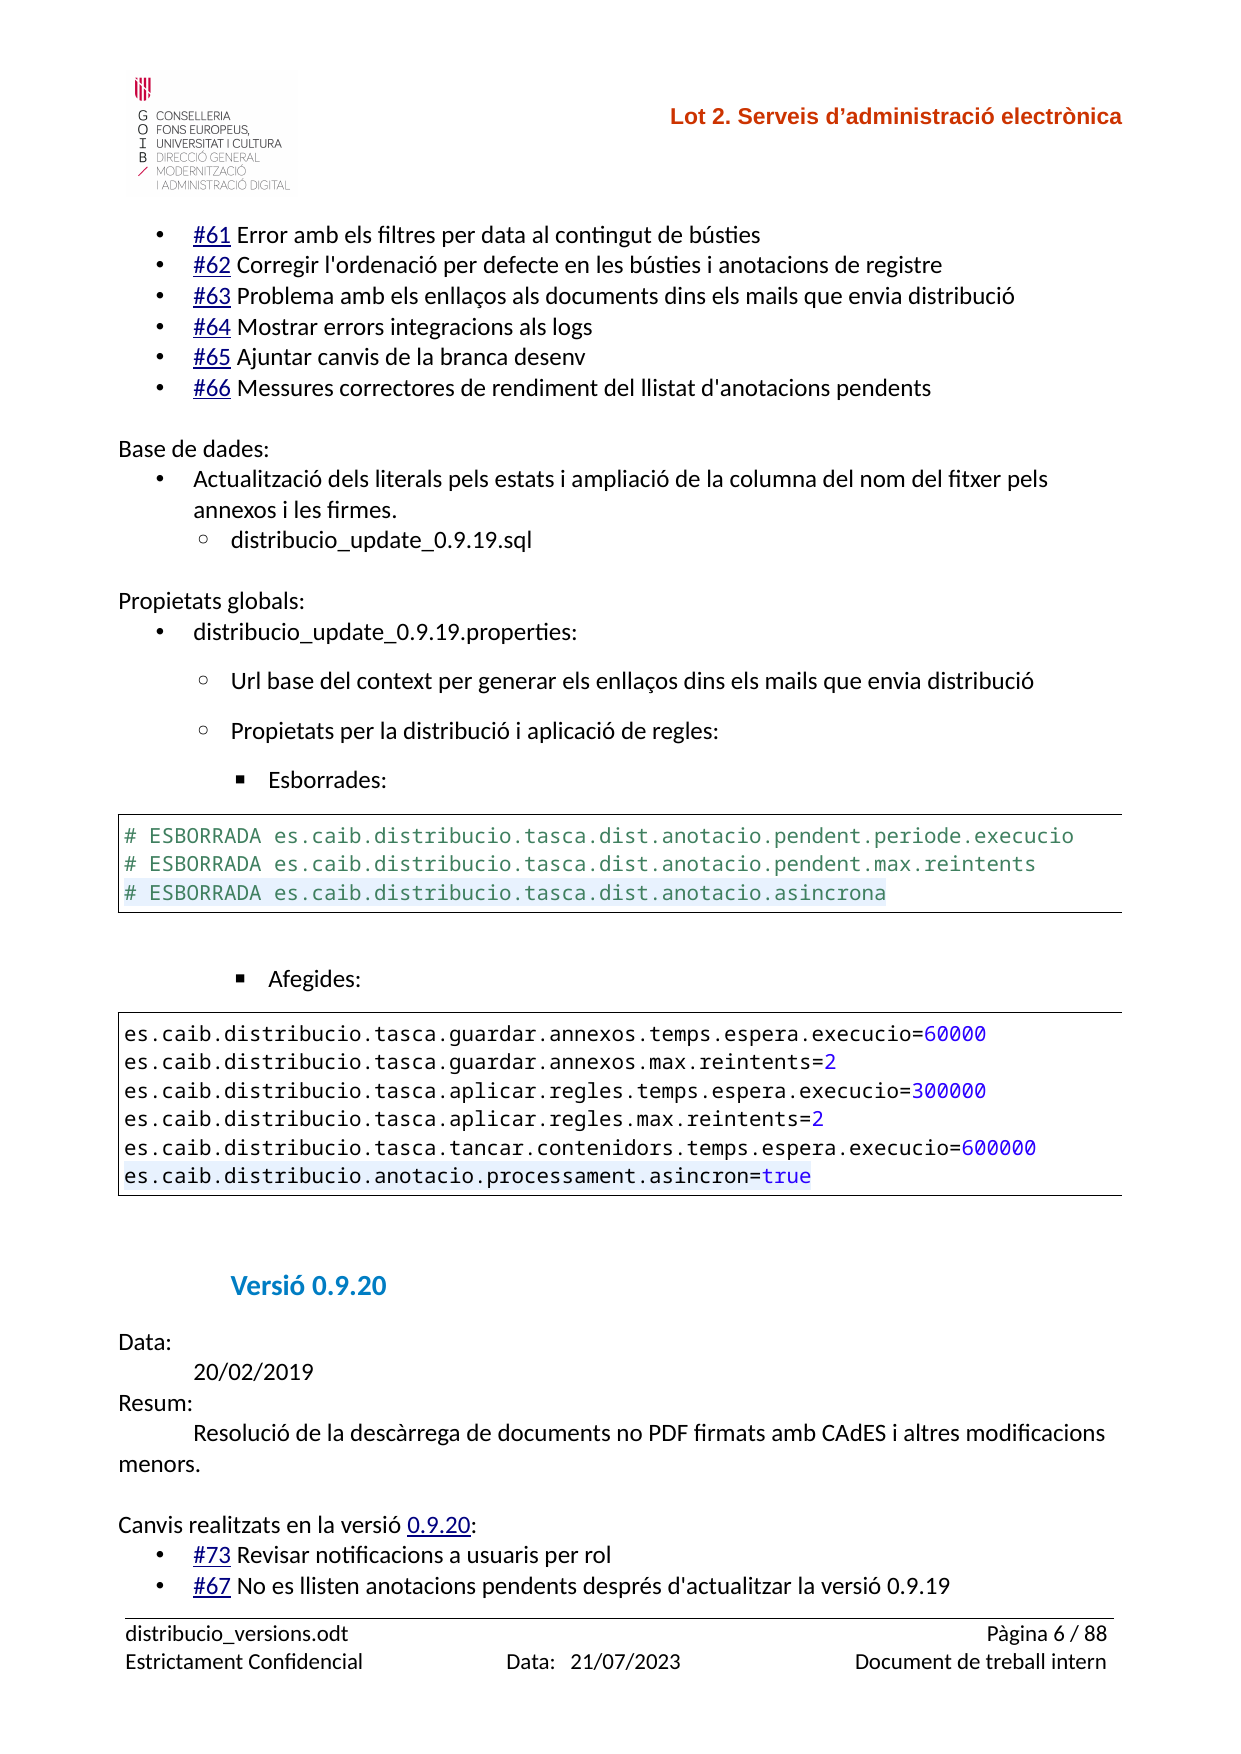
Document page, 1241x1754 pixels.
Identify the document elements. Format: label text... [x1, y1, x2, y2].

text Base de dades: [118, 433, 1122, 463]
list #73 Revisar notificacions a usuaris per rol [156, 1539, 1122, 1570]
list distribucio_update_0.9.19.properties: [156, 616, 1122, 646]
list #62 Corregir l'ordenació per defecte en les bústies i anotacions de registre [156, 250, 1122, 280]
list Propietats per la distribució i aplicació de regles: [193, 715, 1122, 746]
text Data: [118, 1326, 1122, 1356]
list Url base del context per generar els enllaços dins els mails que envia distribució [193, 666, 1122, 696]
list #65 Ajuntar canvis de la branca desenv [156, 341, 1122, 372]
text Resum: [118, 1387, 1122, 1417]
text 20/02/2019 [118, 1356, 1122, 1387]
list #63 Problema amb els enllaços als documents dins els mails que envia distribució [156, 280, 1122, 311]
text Canvis realitzats en la versió 0.9.20: [118, 1509, 1122, 1539]
table_header es.caib.distribucio.tasca.guardar.annexos.temps.espera.execucio=60000 es.caib.distribucio.tasca.guardar.annexos.max.reintents=2 es.caib.distribucio.tasca.aplicar.regles.temps.espera.execucio=300000 es.caib.distribucio.tasca.aplicar.regles.max.reintents=2 es.caib.distribucio.tasca.tancar.contenidors.temps.espera.execucio=600000 es.caib.distribucio.anotacio.processament.asincron=true [119, 1013, 1122, 1195]
text Propietats globals: [118, 585, 1122, 616]
table_header # ESBORRADA es.caib.distribucio.tasca.dist.anotacio.pendent.periode.execucio # ESBORRADA es.caib.distribucio.tasca.dist.anotacio.pendent.max.reintents # ESBORRADA es.caib.distribucio.tasca.dist.anotacio.asincrona [119, 815, 1122, 912]
list Esborrades: [231, 765, 1122, 795]
picture [126, 70, 299, 197]
list Actualització dels literals pels estats i ampliació de la columna del nom del fitxer pels annexos i les firmes. [156, 463, 1122, 524]
list distribucio_update_0.9.19.sql [193, 524, 1122, 555]
list Afegides: [231, 963, 1122, 993]
text Resolució de la descàrrega de documents no PDF firmats amb CAdES i altres modificacions menors. [118, 1417, 1122, 1478]
list #66 Messures correctores de rendiment del llistat d'anotacions pendents [156, 372, 1122, 402]
list #67 No es llisten anotacions pendents després d'actualitzar la versió 0.9.19 [156, 1570, 1122, 1601]
list #64 Mostrar errors integracions als logs [156, 311, 1122, 341]
list #61 Error amb els filtres per data al contingut de bústies [156, 219, 1122, 250]
subtitle Versió 0.9.20 [153, 1267, 1122, 1302]
